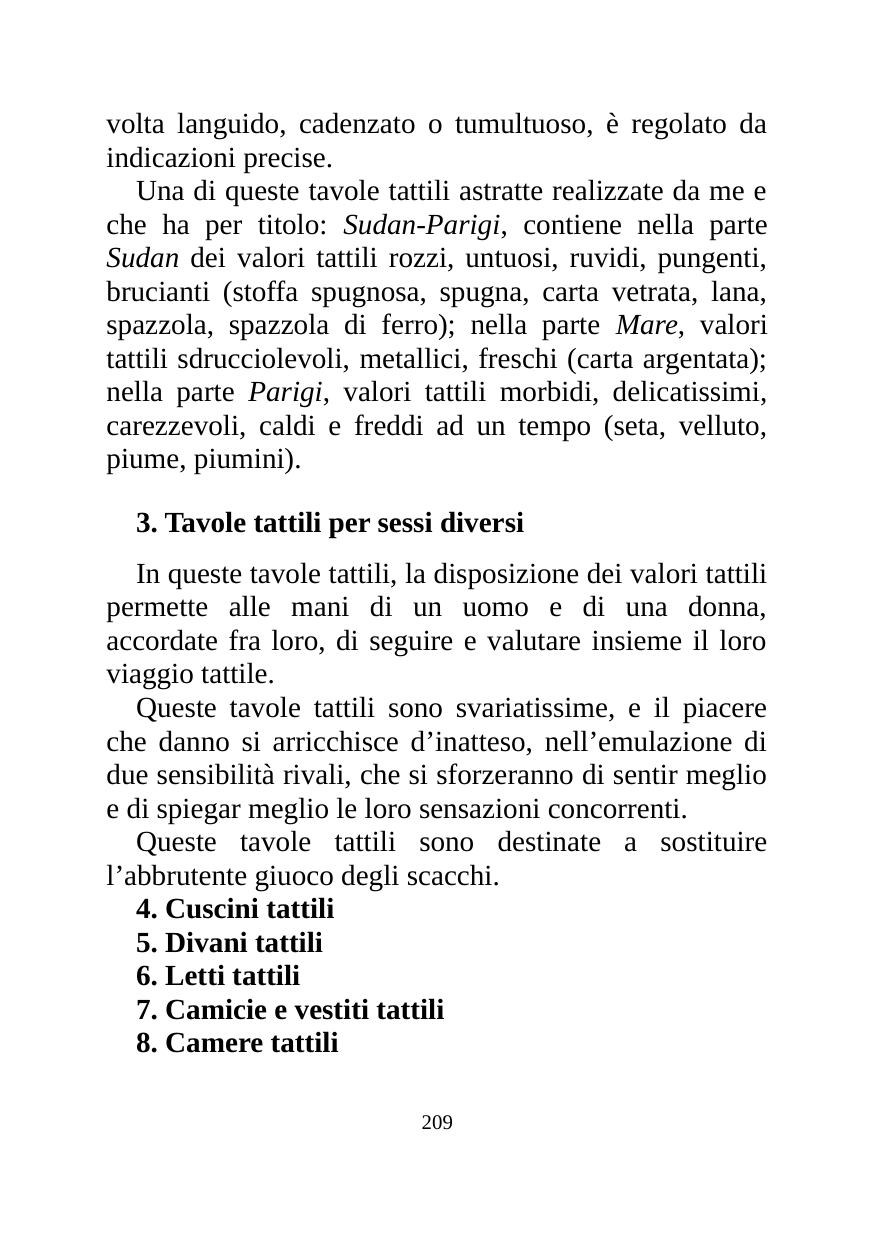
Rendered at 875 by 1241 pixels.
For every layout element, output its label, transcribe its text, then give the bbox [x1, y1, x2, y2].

text 3. Tavole tattili per sessi diversi [106, 505, 768, 538]
text Queste tavole tattili sono destinate a sostituire l’abbrutente giuoco degli scacchi. [106, 824, 768, 891]
text 7. Camicie e vestiti tattili [106, 992, 768, 1026]
text Queste tavole tattili sono svariatissime, e il piacere che danno si arricchisce d’inatteso, nell’emulazione di due sensibilità rivali, che si sforzeranno di sentir meglio e di spiegar meglio le loro sensazioni concorrenti. [106, 690, 768, 824]
text 6. Letti tattili [106, 958, 768, 992]
text In queste tavole tattili, la disposizione dei valori tattili permette alle mani di un uomo e di una donna, accordate fra loro, di seguire e valutare insieme il loro viaggio tattile. [106, 556, 768, 690]
text volta languido, cadenzato o tumultuoso, è regolato da indicazioni precise. [106, 106, 768, 173]
text 5. Divani tattili [106, 925, 768, 958]
text 8. Camere tattili [106, 1026, 768, 1059]
text Una di queste tavole tattili astratte realizzate da me e che ha per titolo: Sudan-Parigi, contiene nella parte Sudan dei valori tattili rozzi, untuosi, ruvidi, pungenti, brucianti (stoffa spugnosa, spugna, carta vetrata, lana, spazzola, spazzola di ferro); nella parte Mare, valori tattili sdrucciolevoli, metallici, freschi (carta argentata); nella parte Parigi, valori tattili morbidi, delicatissimi, carezzevoli, caldi e freddi ad un tempo (seta, velluto, piume, piumini). [106, 173, 768, 475]
text 4. Cuscini tattili [106, 891, 768, 925]
